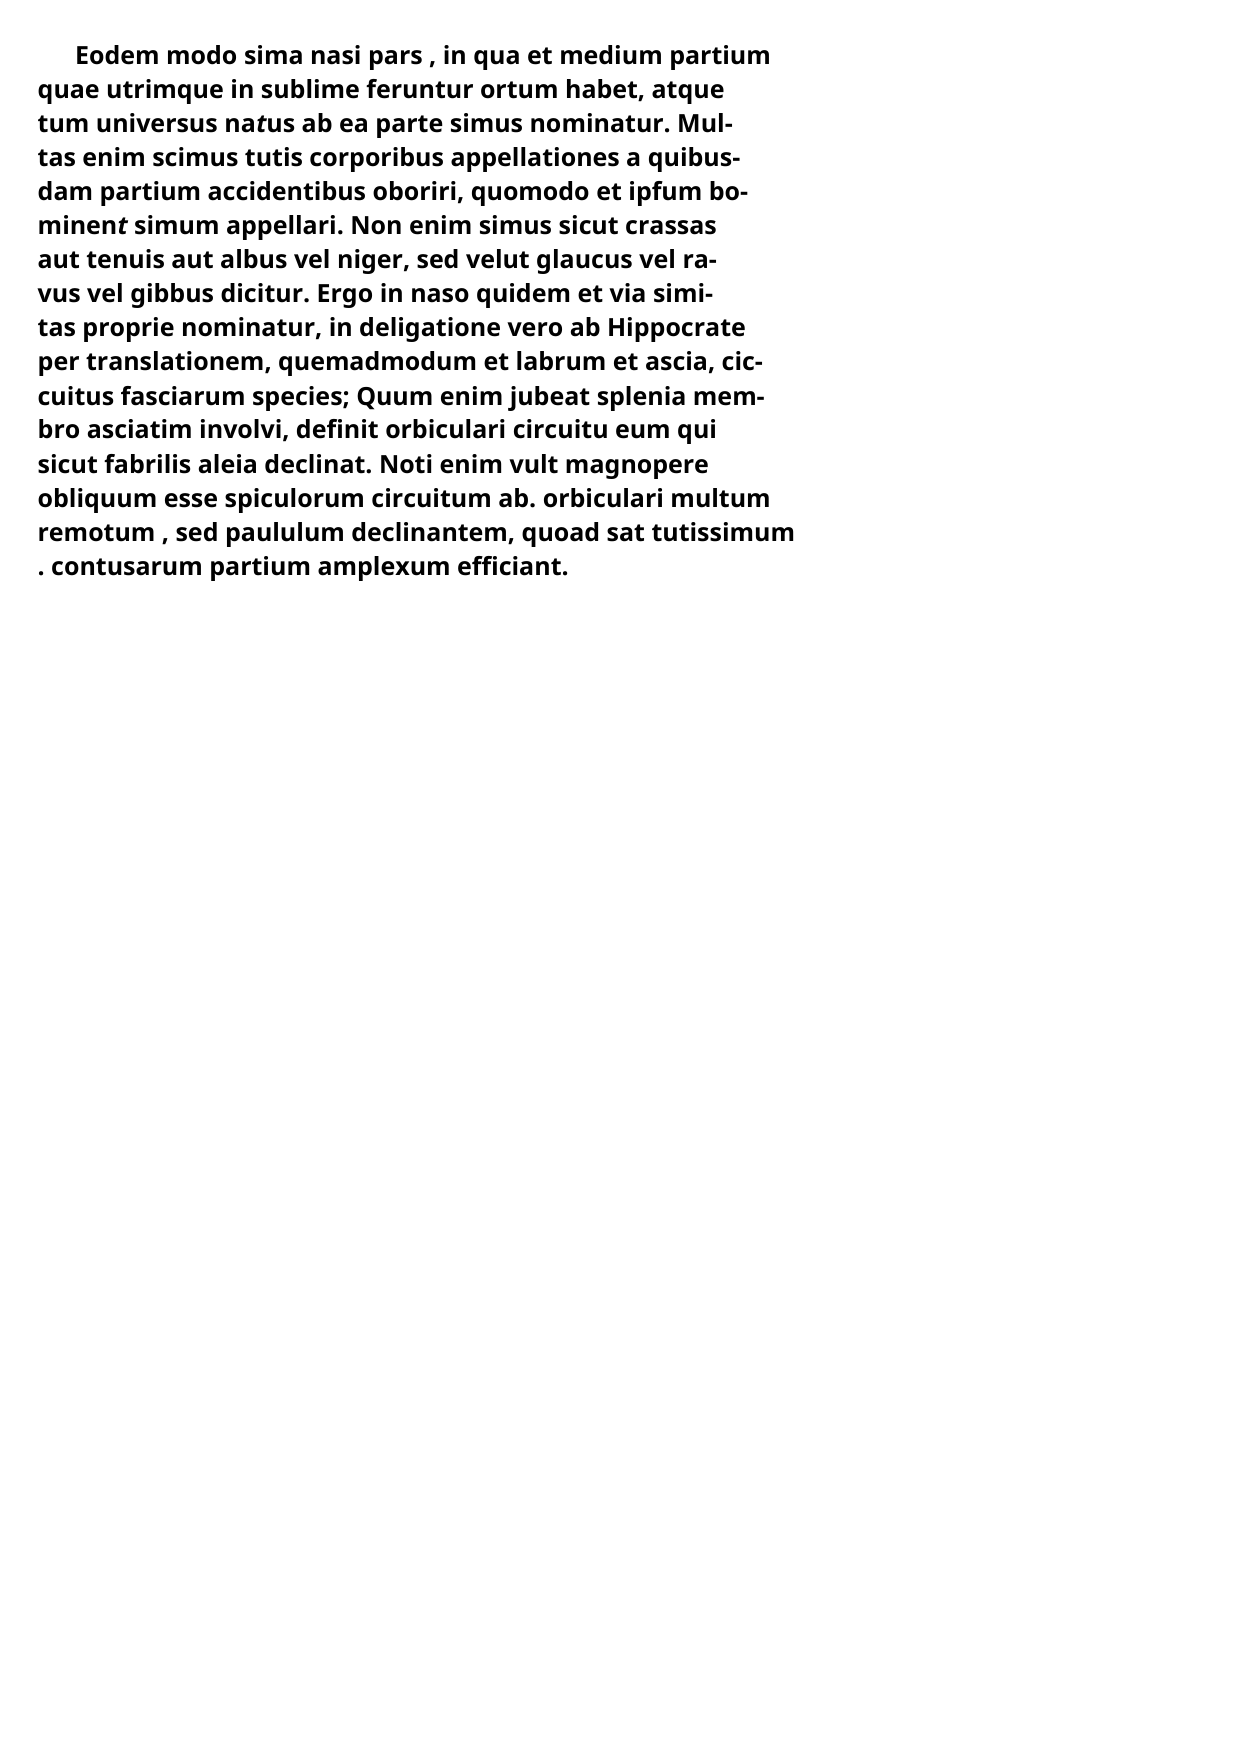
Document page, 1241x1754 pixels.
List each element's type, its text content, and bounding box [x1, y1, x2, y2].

text Eodem modo sima nasi pars , in qua et medium partium quae utrimque in sublime feruntur ortum habet, atque tum universus natus ab ea parte simus nominatur. Mul- tas enim scimus tutis corporibus appellationes a quibus- dam partium accidentibus oboriri, quomodo et ipfum bo- minent simum appellari. Non enim simus sicut crassas aut tenuis aut albus vel niger, sed velut glaucus vel ra- vus vel gibbus dicitur. Ergo in naso quidem et via simi- tas proprie nominatur, in deligatione vero ab Hippocrate per translationem, quemadmodum et labrum et ascia, cic- cuitus fasciarum species; Quum enim jubeat splenia mem- bro asciatim involvi, definit orbiculari circuitu eum qui sicut fabrilis aleia declinat. Noti enim vult magnopere obliquum esse spiculorum circuitum ab. orbiculari multum remotum , sed paululum declinantem, quoad sat tutissimum . contusarum partium amplexum efficiant. [37, 37, 1203, 582]
